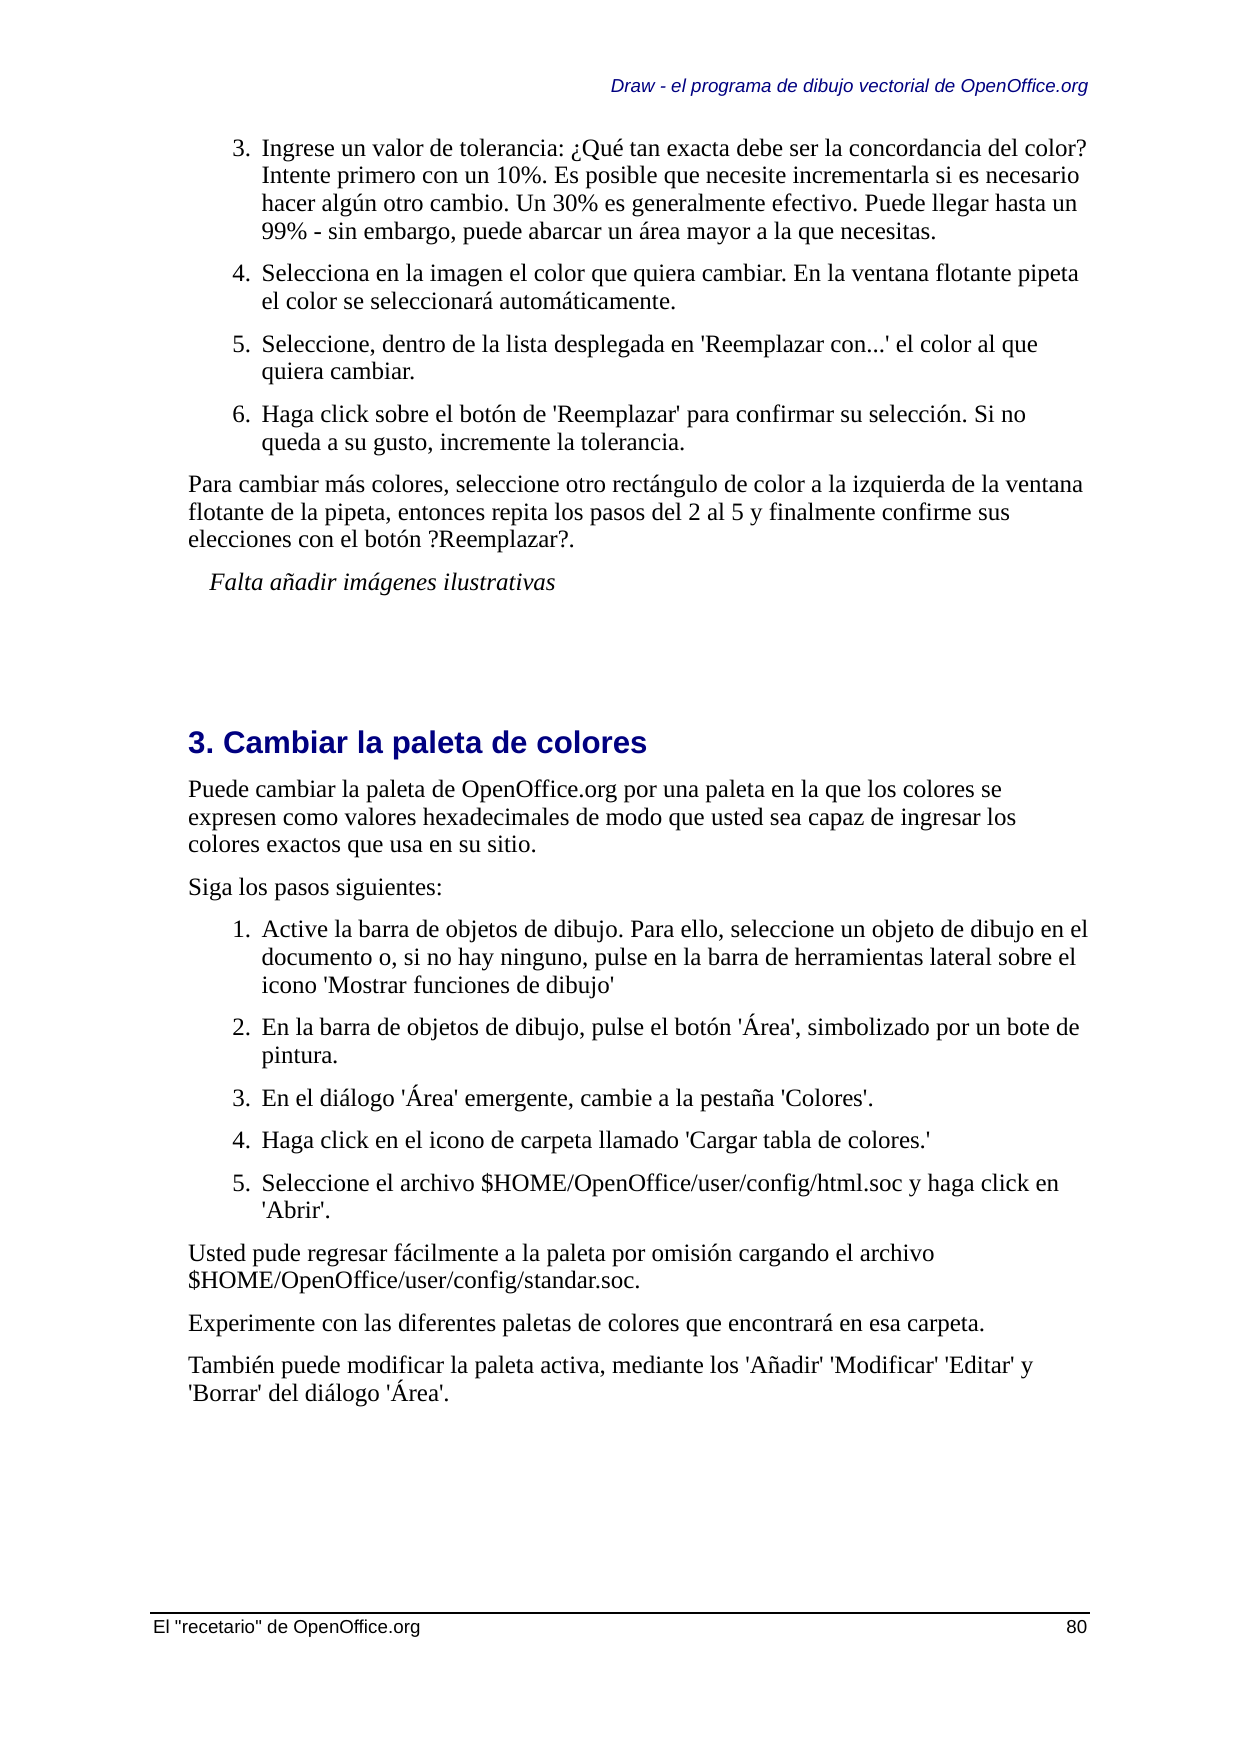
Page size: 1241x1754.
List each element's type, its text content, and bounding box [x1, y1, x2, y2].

list En el diálogo 'Área' emergente, cambie a la pestaña 'Colores'. [232, 1084, 1090, 1111]
list Seleccione, dentro de la lista desplegada en 'Reemplazar con...' el color al que quiera cambiar. [232, 330, 1090, 385]
text Experimente con las diferentes paletas de colores que encontrará en esa carpeta. [188, 1309, 1090, 1337]
text Usted pude regresar fácilmente a la paleta por omisión cargando el archivo $HOME/OpenOffice/user/config/standar.soc. [188, 1239, 1090, 1294]
text Siga los pasos siguientes: [188, 873, 1090, 901]
list Ingrese un valor de tolerancia: ¿Qué tan exacta debe ser la concordancia del color? Intente primero con un 10%. Es posible que necesite incrementarla si es necesario hacer algún otro cambio. Un 30% es generalmente efectivo. Puede llegar hasta un 99% - sin embargo, puede abarcar un área mayor a la que necesitas. [232, 134, 1090, 245]
list Haga click en el icono de carpeta llamado 'Cargar tabla de colores.' [232, 1126, 1090, 1154]
text Para cambiar más colores, seleccione otro rectángulo de color a la izquierda de la ventana flotante de la pipeta, entonces repita los pasos del 2 al 5 y finalmente confirme sus elecciones con el botón ?Reemplazar?. [188, 470, 1090, 553]
subtitle Cambiar la paleta de colores [188, 726, 1090, 760]
list Selecciona en la imagen el color que quiera cambiar. En la ventana flotante pipeta el color se seleccionará automáticamente. [232, 259, 1090, 315]
text Falta añadir imágenes ilustrativas [209, 568, 1031, 596]
list Seleccione el archivo $HOME/OpenOffice/user/config/html.soc y haga click en 'Abrir'. [232, 1169, 1090, 1224]
list Active la barra de objetos de dibujo. Para ello, seleccione un objeto de dibujo en el documento o, si no hay ninguno, pulse en la barra de herramientas lateral sobre el icono 'Mostrar funciones de dibujo' [232, 916, 1090, 999]
text Puede cambiar la paleta de OpenOffice.org por una paleta en la que los colores se expresen como valores hexadecimales de modo que usted sea capaz de ingresar los colores exactos que usa en su sitio. [188, 775, 1090, 858]
text También puede modificar la paleta activa, mediante los 'Añadir' 'Modificar' 'Editar' y 'Borrar' del diálogo 'Área'. [188, 1352, 1090, 1407]
list Haga click sobre el botón de 'Reemplazar' para confirmar su selección. Si no queda a su gusto, incremente la tolerancia. [232, 400, 1090, 455]
list En la barra de objetos de dibujo, pulse el botón 'Área', simbolizado por un bote de pintura. [232, 1013, 1090, 1069]
